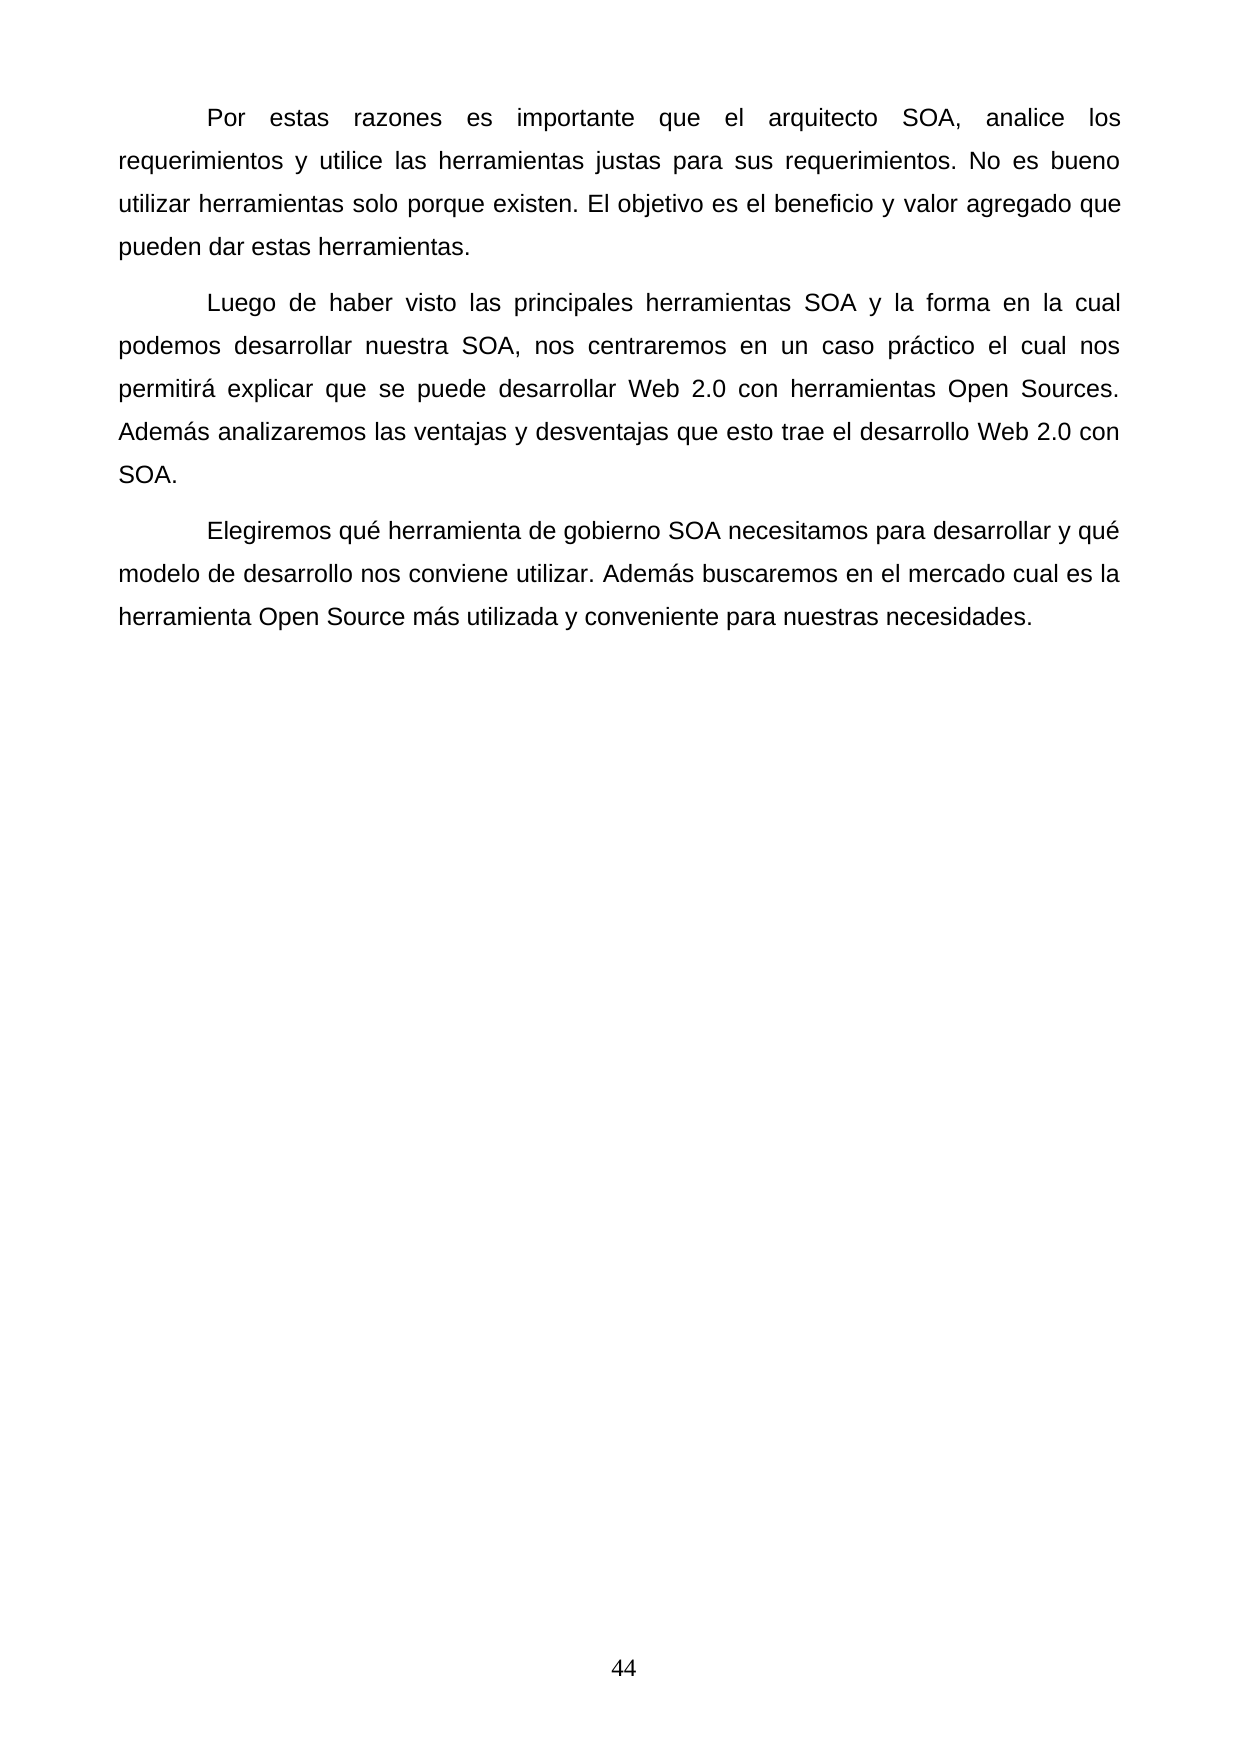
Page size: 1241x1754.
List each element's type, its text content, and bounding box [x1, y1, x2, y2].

text Elegiremos qué herramienta de gobierno SOA necesitamos para desarrollar y qué modelo de desarrollo nos conviene utilizar. Además buscaremos en el mercado cual es la herramienta Open Source más utilizada y conveniente para nuestras necesidades. [118, 516, 1122, 631]
text Por estas razones es importante que el arquitecto SOA, analice los requerimientos y utilice las herramientas justas para sus requerimientos. No es bueno utilizar herramientas solo porque existen. El objetivo es el beneficio y valor agregado que pueden dar estas herramientas. [118, 103, 1122, 261]
text Luego de haber visto las principales herramientas SOA y la forma en la cual podemos desarrollar nuestra SOA, nos centraremos en un caso práctico el cual nos permitirá explicar que se puede desarrollar Web 2.0 con herramientas Open Sources. Además analizaremos las ventajas y desventajas que esto trae el desarrollo Web 2.0 con SOA. [118, 288, 1122, 489]
